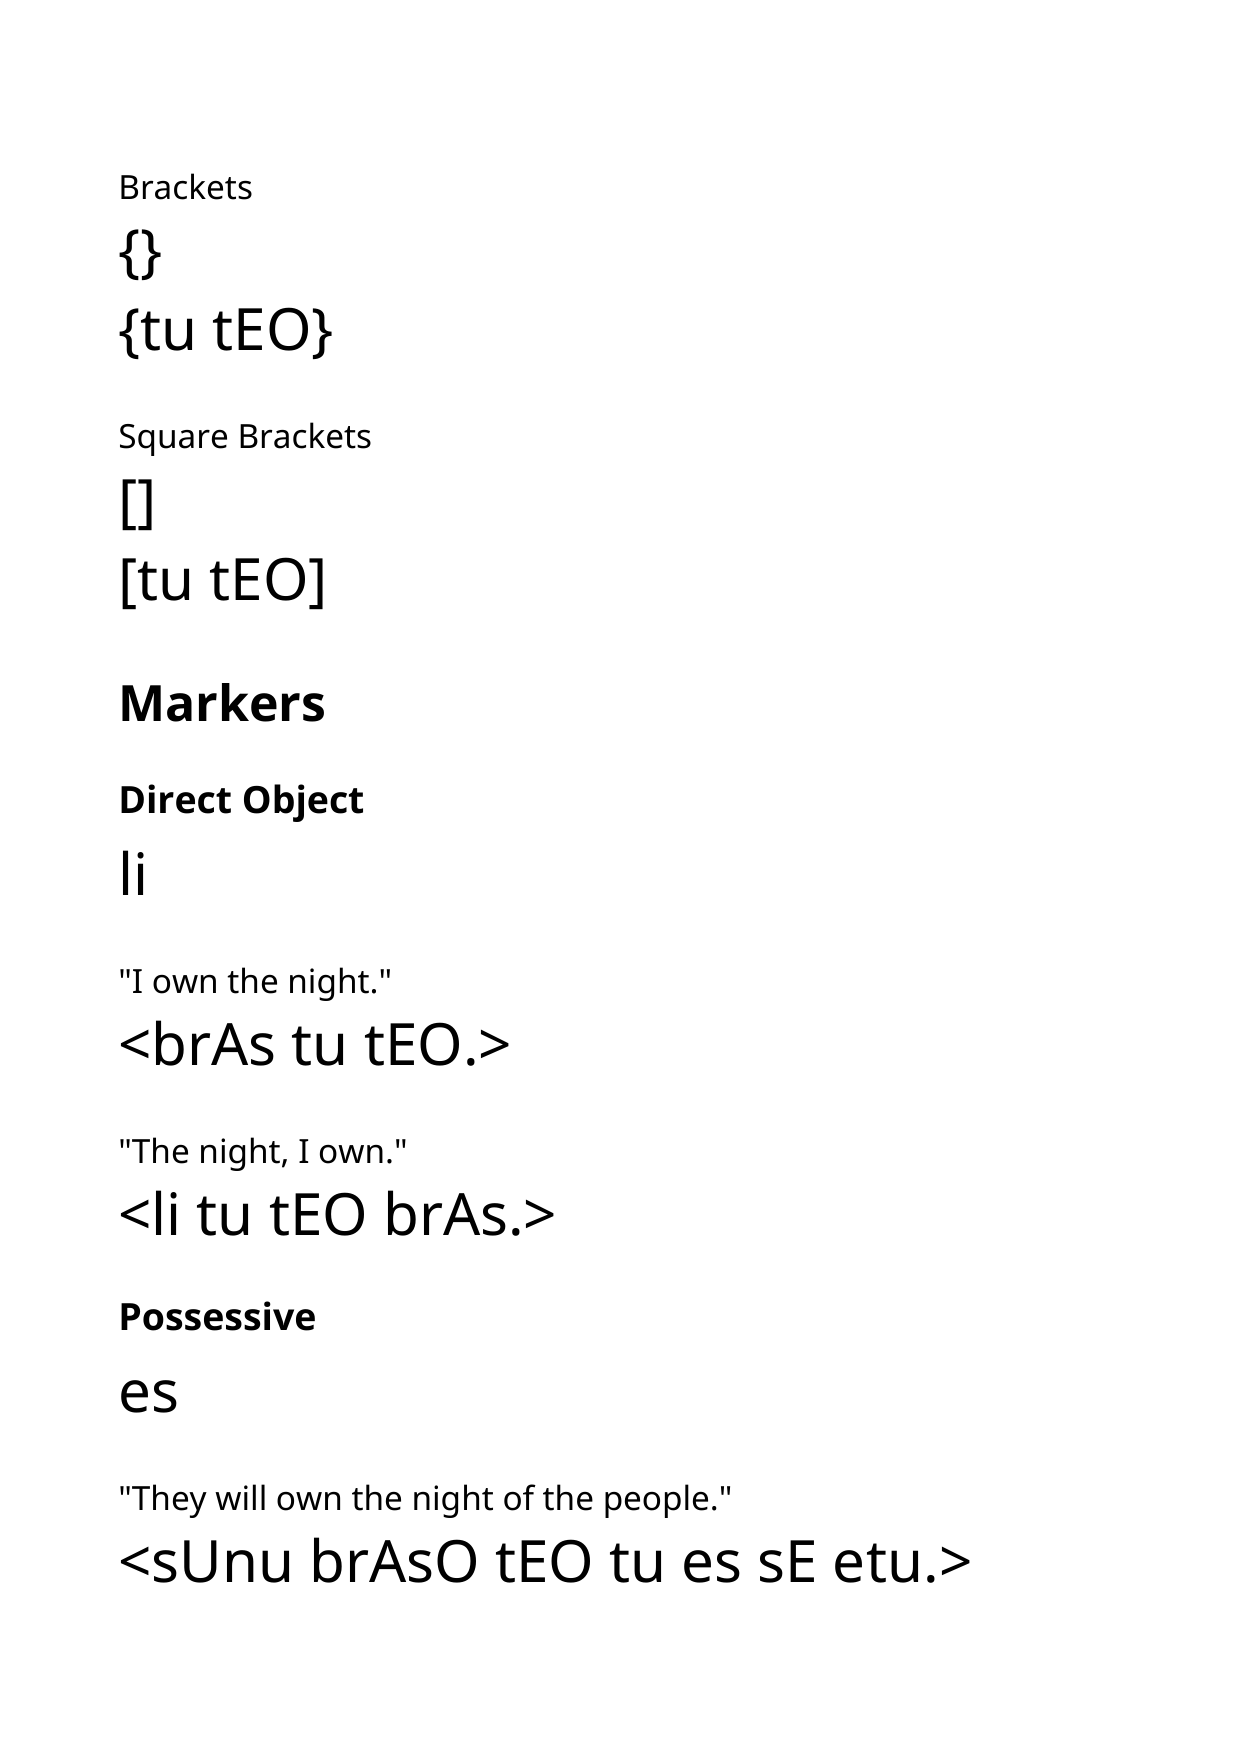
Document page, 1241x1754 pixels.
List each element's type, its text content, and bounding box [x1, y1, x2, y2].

text es [118, 1350, 1122, 1429]
subtitle Direct Object [118, 773, 1122, 824]
text {} [118, 209, 1122, 288]
text li [118, 833, 1122, 912]
text "I own the night." [118, 958, 1122, 1003]
text Brackets [118, 163, 1122, 209]
text [tu tEO] [118, 538, 1122, 618]
text <sUnu brAsO tEO tu es sE etu.> [118, 1520, 1122, 1599]
text "The night, I own." [118, 1128, 1122, 1173]
text <li tu tEO brAs.> [118, 1173, 1122, 1253]
text [] [118, 459, 1122, 538]
subtitle Markers [118, 668, 1122, 736]
text {tu tEO} [118, 288, 1122, 368]
text "They will own the night of the people." [118, 1474, 1122, 1520]
text <brAs tu tEO.> [118, 1003, 1122, 1082]
text Square Brackets [118, 413, 1122, 459]
subtitle Possessive [118, 1290, 1122, 1341]
